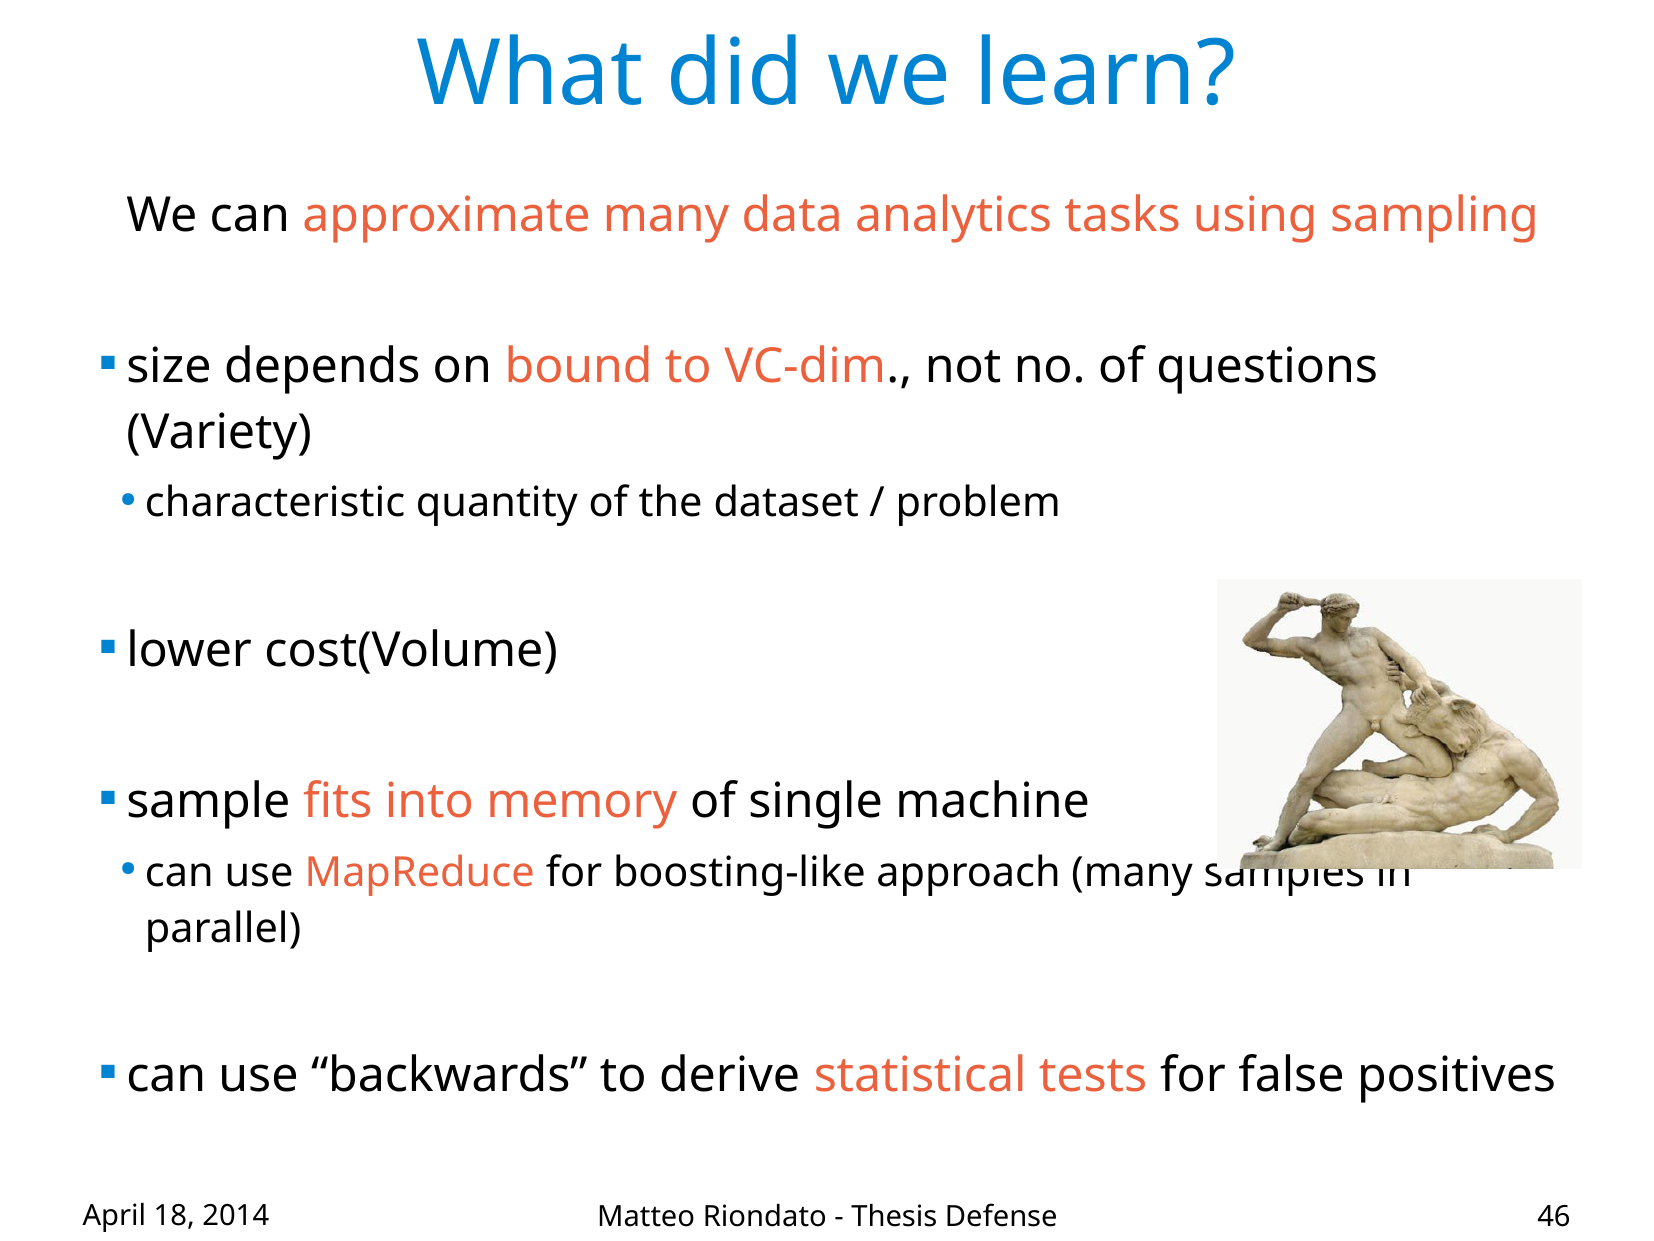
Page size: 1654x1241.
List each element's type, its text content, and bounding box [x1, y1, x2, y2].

list We can approximate many data analytics tasks using sampling size depends on bound to VC-dim., not no. of questions (Variety) characteristic quantity of the dataset / problem lower cost(Volume) sample fits into memory of single machine can use MapReduce for boosting-like approach (many samples in parallel) can use “backwards” to derive statistical tests for false positives [82, 180, 1571, 1186]
title What did we learn? [82, 0, 1571, 139]
picture [1217, 579, 1582, 869]
